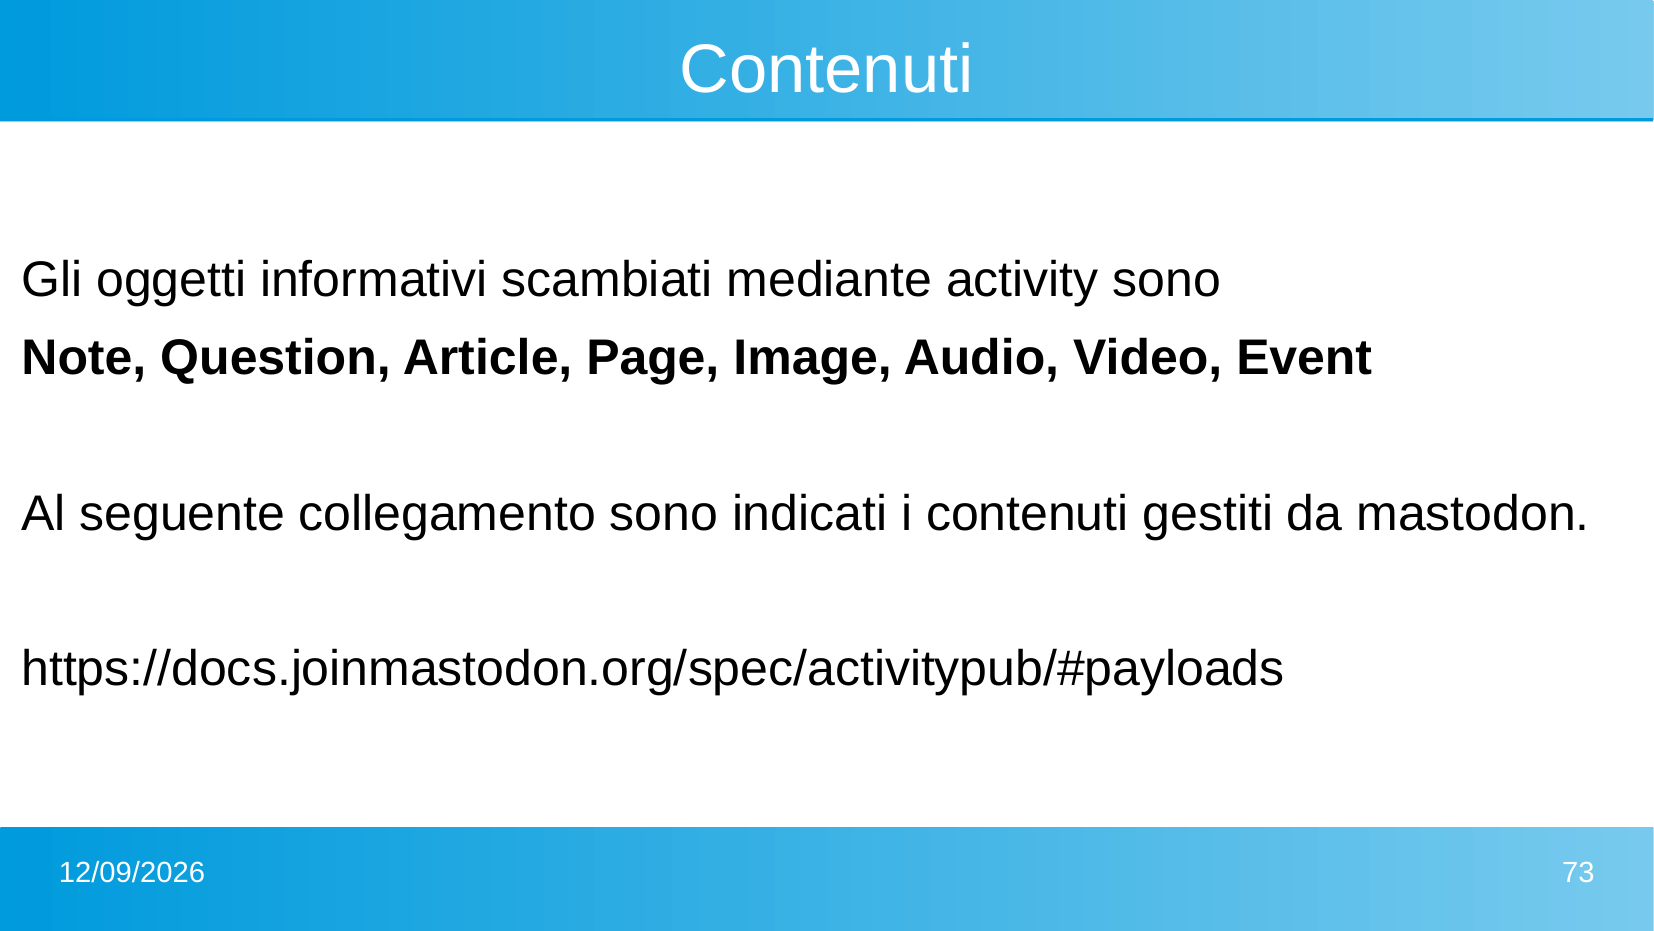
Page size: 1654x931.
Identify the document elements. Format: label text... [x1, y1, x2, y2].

list Gli oggetti informativi scambiati mediante activity sono Note, Question, Article, Page, Image, Audio, Video, Event Al seguente collegamento sono indicati i contenuti gestiti da mastodon. https://docs.joinmastodon.org/spec/activitypub/#payloads [21, 251, 1613, 413]
title Contenuti [59, 29, 1595, 108]
